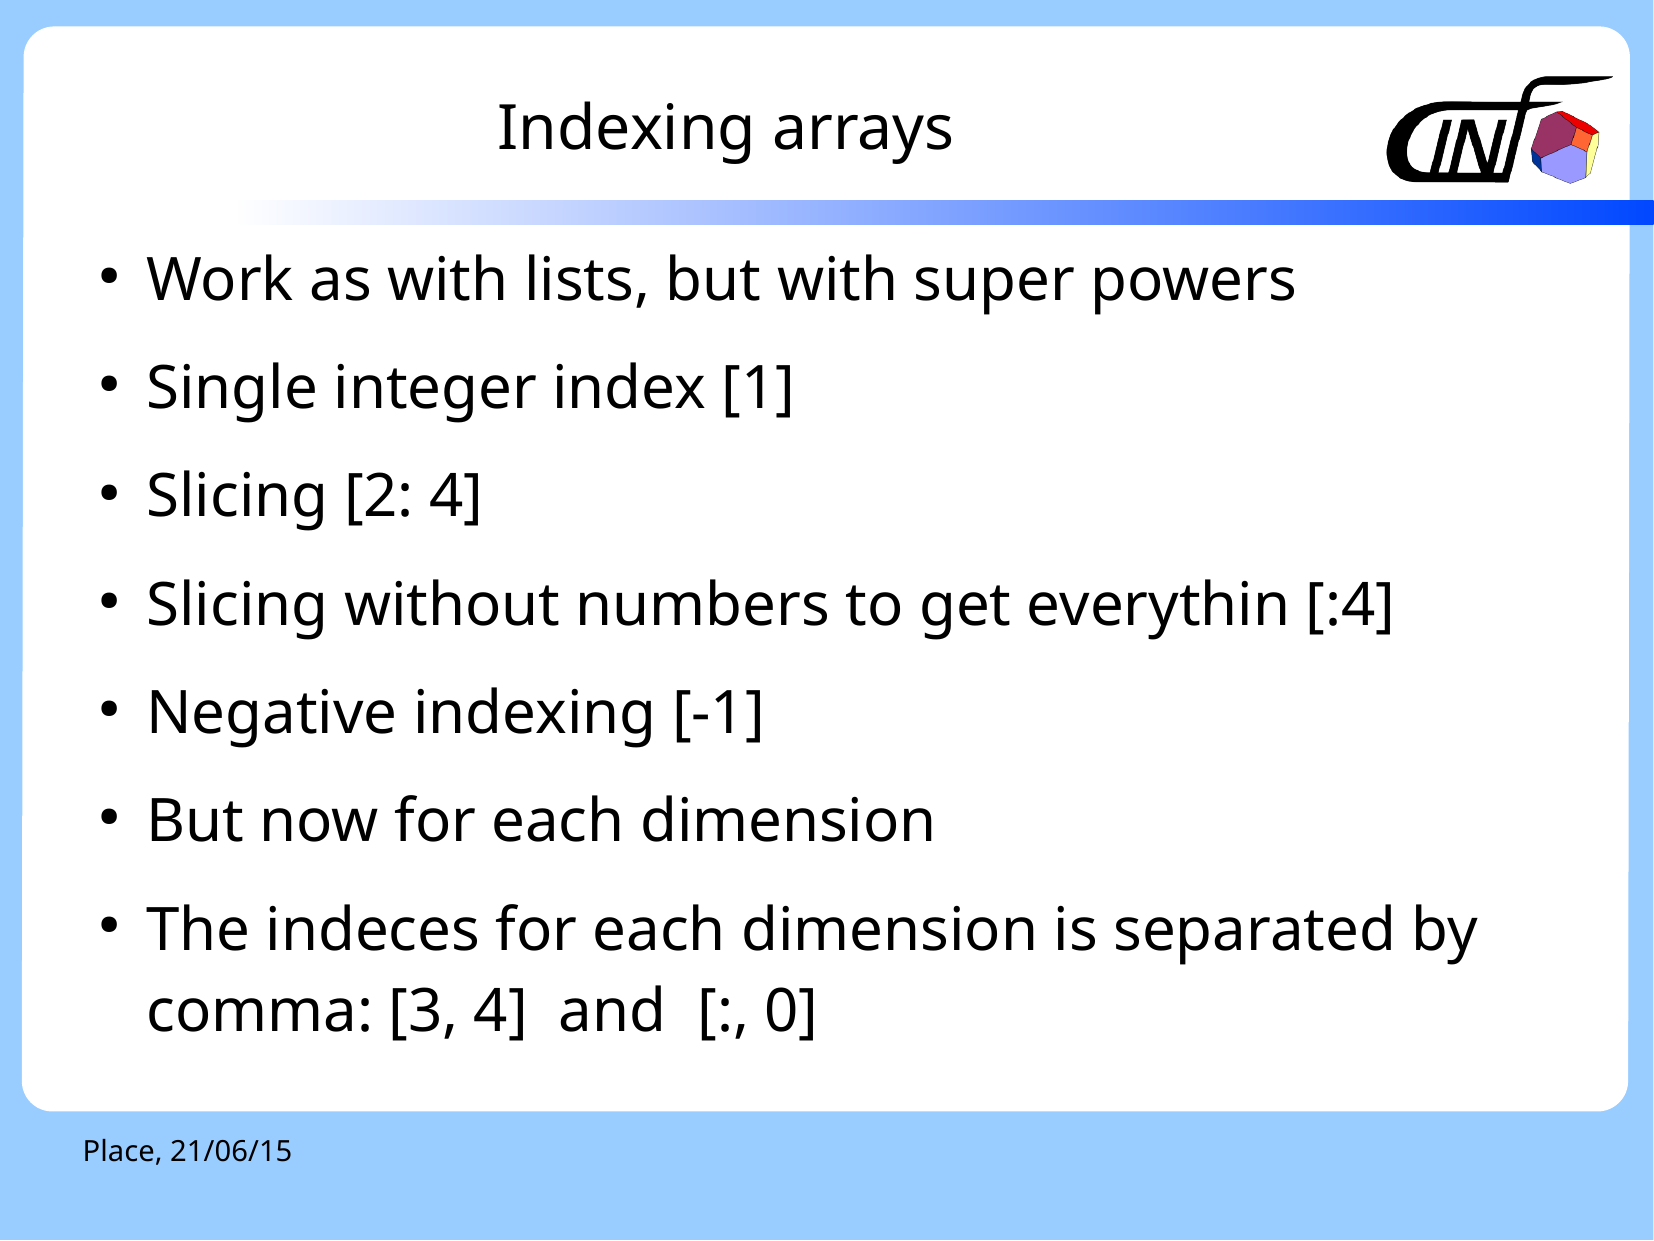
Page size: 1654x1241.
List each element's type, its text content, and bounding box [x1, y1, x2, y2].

title Indexing arrays [82, 49, 1371, 201]
list Work as with lists, but with super powers Single integer index [1] Slicing [2: 4] Slicing without numbers to get everythin [:4] Negative indexing [-1] But now for each dimension The indeces for each dimension is separated by comma: [3, 4] and [:, 0] [82, 236, 1571, 1055]
picture [1386, 76, 1613, 184]
